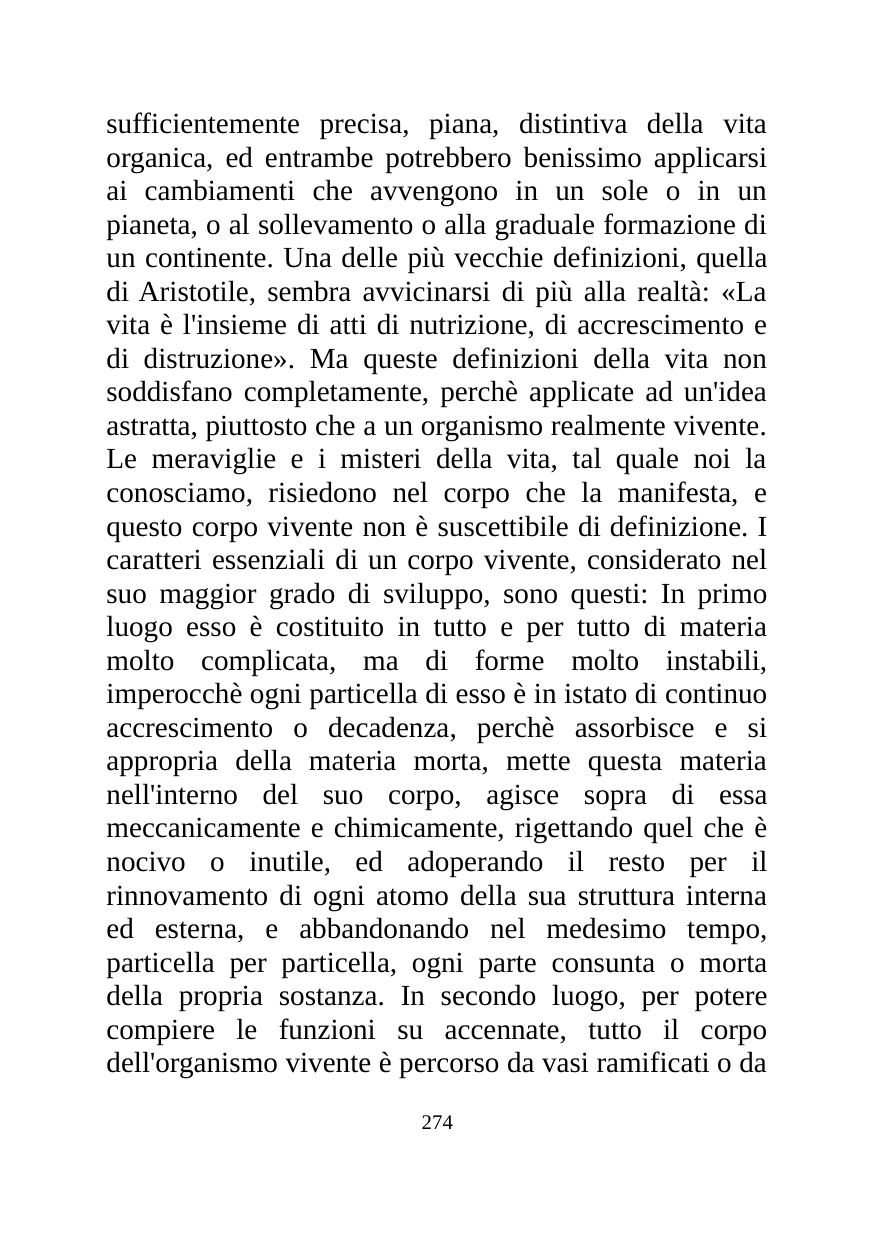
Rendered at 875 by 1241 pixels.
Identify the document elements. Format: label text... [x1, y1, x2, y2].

text sufficientemente precisa, piana, distintiva della vita organica, ed entrambe potrebbero benissimo applicarsi ai cambiamenti che avvengono in un sole o in un pianeta, o al sollevamento o alla graduale formazione di un continente. Una delle più vecchie definizioni, quella di Aristotile, sembra avvicinarsi di più alla realtà: «La vita è l'insieme di atti di nutrizione, di accrescimento e di distruzione». Ma queste definizioni della vita non soddisfano completamente, perchè applicate ad un'idea astratta, piuttosto che a un organismo realmente vivente. Le meraviglie e i misteri della vita, tal quale noi la conosciamo, risiedono nel corpo che la manifesta, e questo corpo vivente non è suscettibile di definizione. I caratteri essenziali di un corpo vivente, considerato nel suo maggior grado di sviluppo, sono questi: In primo luogo esso è costituito in tutto e per tutto di materia molto complicata, ma di forme molto instabili, imperocchè ogni particella di esso è in istato di continuo accrescimento o decadenza, perchè assorbisce e si appropria della materia morta, mette questa materia nell'interno del suo corpo, agisce sopra di essa meccanicamente e chimicamente, rigettando quel che è nocivo o inutile, ed adoperando il resto per il rinnovamento di ogni atomo della sua struttura interna ed esterna, e abbandonando nel medesimo tempo, particella per particella, ogni parte consunta o morta della propria sostanza. In secondo luogo, per potere compiere le funzioni su accennate, tutto il corpo dell'organismo vivente è percorso da vasi ramificati o da [106, 106, 768, 1079]
